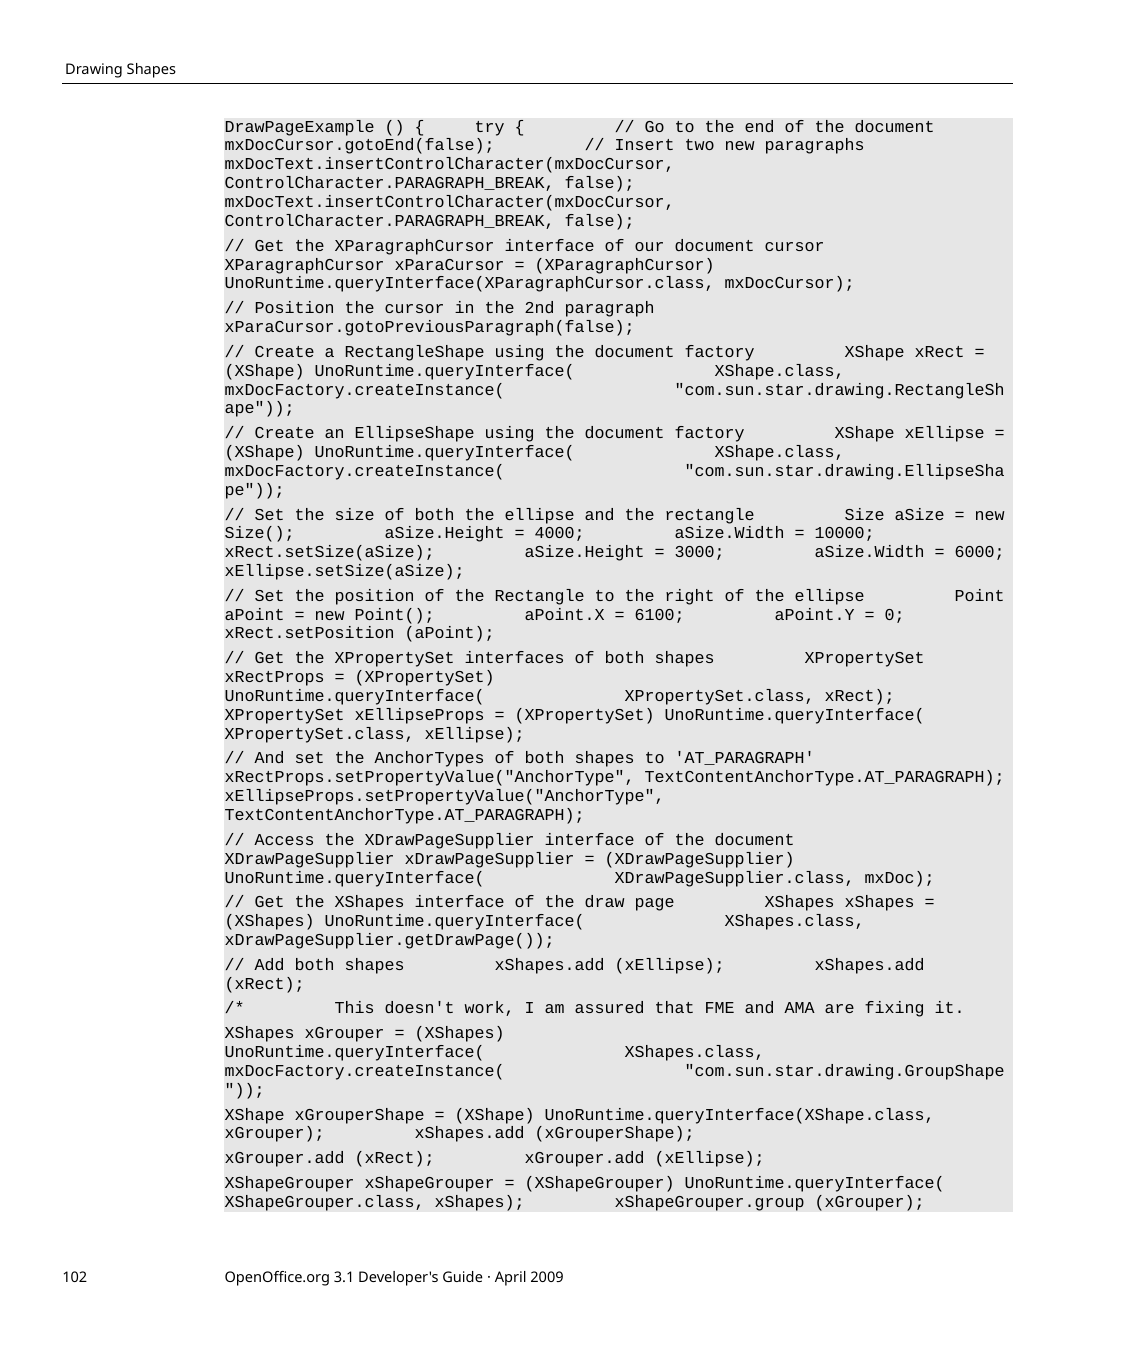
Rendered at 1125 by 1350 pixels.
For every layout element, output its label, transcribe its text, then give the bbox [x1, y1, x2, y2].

text // Set the size of both the ellipse and the rectangle Size aSize = new Size(); aSize.Height = 4000; aSize.Width = 10000; xRect.setSize(aSize); aSize.Height = 3000; aSize.Width = 6000; xEllipse.setSize(aSize); [224, 506, 1013, 581]
text // Create an EllipseShape using the document factory XShape xEllipse = (XShape) UnoRuntime.queryInterface( XShape.class, mxDocFactory.createInstance( "com.sun.star.drawing.EllipseShape")); [224, 425, 1013, 500]
text // And set the AnchorTypes of both shapes to 'AT_PARAGRAPH' xRectProps.setPropertyValue("AnchorType", TextContentAnchorType.AT_PARAGRAPH); xEllipseProps.setPropertyValue("AnchorType", TextContentAnchorType.AT_PARAGRAPH); [224, 750, 1013, 826]
text XShape xGrouperShape = (XShape) UnoRuntime.queryInterface(XShape.class, xGrouper); xShapes.add (xGrouperShape); [224, 1106, 1013, 1144]
text xGrouper.add (xRect); xGrouper.add (xEllipse); [224, 1150, 1013, 1169]
text // Position the cursor in the 2nd paragraph xParaCursor.gotoPreviousParagraph(false); [224, 300, 1013, 337]
text // Set the position of the Rectangle to the right of the ellipse Point aPoint = new Point(); aPoint.X = 6100; aPoint.Y = 0; xRect.setPosition (aPoint); [224, 587, 1013, 644]
text // Access the XDrawPageSupplier interface of the document XDrawPageSupplier xDrawPageSupplier = (XDrawPageSupplier) UnoRuntime.queryInterface( XDrawPageSupplier.class, mxDoc); [224, 831, 1013, 888]
text DrawPageExample () { try { // Go to the end of the document mxDocCursor.gotoEnd(false); // Insert two new paragraphs mxDocText.insertControlCharacter(mxDocCursor, ControlCharacter.PARAGRAPH_BREAK, false); mxDocText.insertControlCharacter(mxDocCursor, ControlCharacter.PARAGRAPH_BREAK, false); [224, 118, 1013, 231]
text // Get the XShapes interface of the draw page XShapes xShapes = (XShapes) UnoRuntime.queryInterface( XShapes.class, xDrawPageSupplier.getDrawPage()); [224, 894, 1013, 951]
text // Get the XPropertySet interfaces of both shapes XPropertySet xRectProps = (XPropertySet) UnoRuntime.queryInterface( XPropertySet.class, xRect); XPropertySet xEllipseProps = (XPropertySet) UnoRuntime.queryInterface( XPropertySet.class, xEllipse); [224, 650, 1013, 744]
text XShapeGrouper xShapeGrouper = (XShapeGrouper) UnoRuntime.queryInterface( XShapeGrouper.class, xShapes); xShapeGrouper.group (xGrouper); [224, 1175, 1013, 1212]
text // Get the XParagraphCursor interface of our document cursor XParagraphCursor xParaCursor = (XParagraphCursor) UnoRuntime.queryInterface(XParagraphCursor.class, mxDocCursor); [224, 237, 1013, 294]
text /* This doesn't work, I am assured that FME and AMA are fixing it. [224, 1000, 1013, 1019]
text XShapes xGrouper = (XShapes) UnoRuntime.queryInterface( XShapes.class, mxDocFactory.createInstance( "com.sun.star.drawing.GroupShape")); [224, 1025, 1013, 1100]
text // Add both shapes xShapes.add (xEllipse); xShapes.add (xRect); [224, 956, 1013, 994]
text // Create a RectangleShape using the document factory XShape xRect = (XShape) UnoRuntime.queryInterface( XShape.class, mxDocFactory.createInstance( "com.sun.star.drawing.RectangleShape")); [224, 343, 1013, 419]
